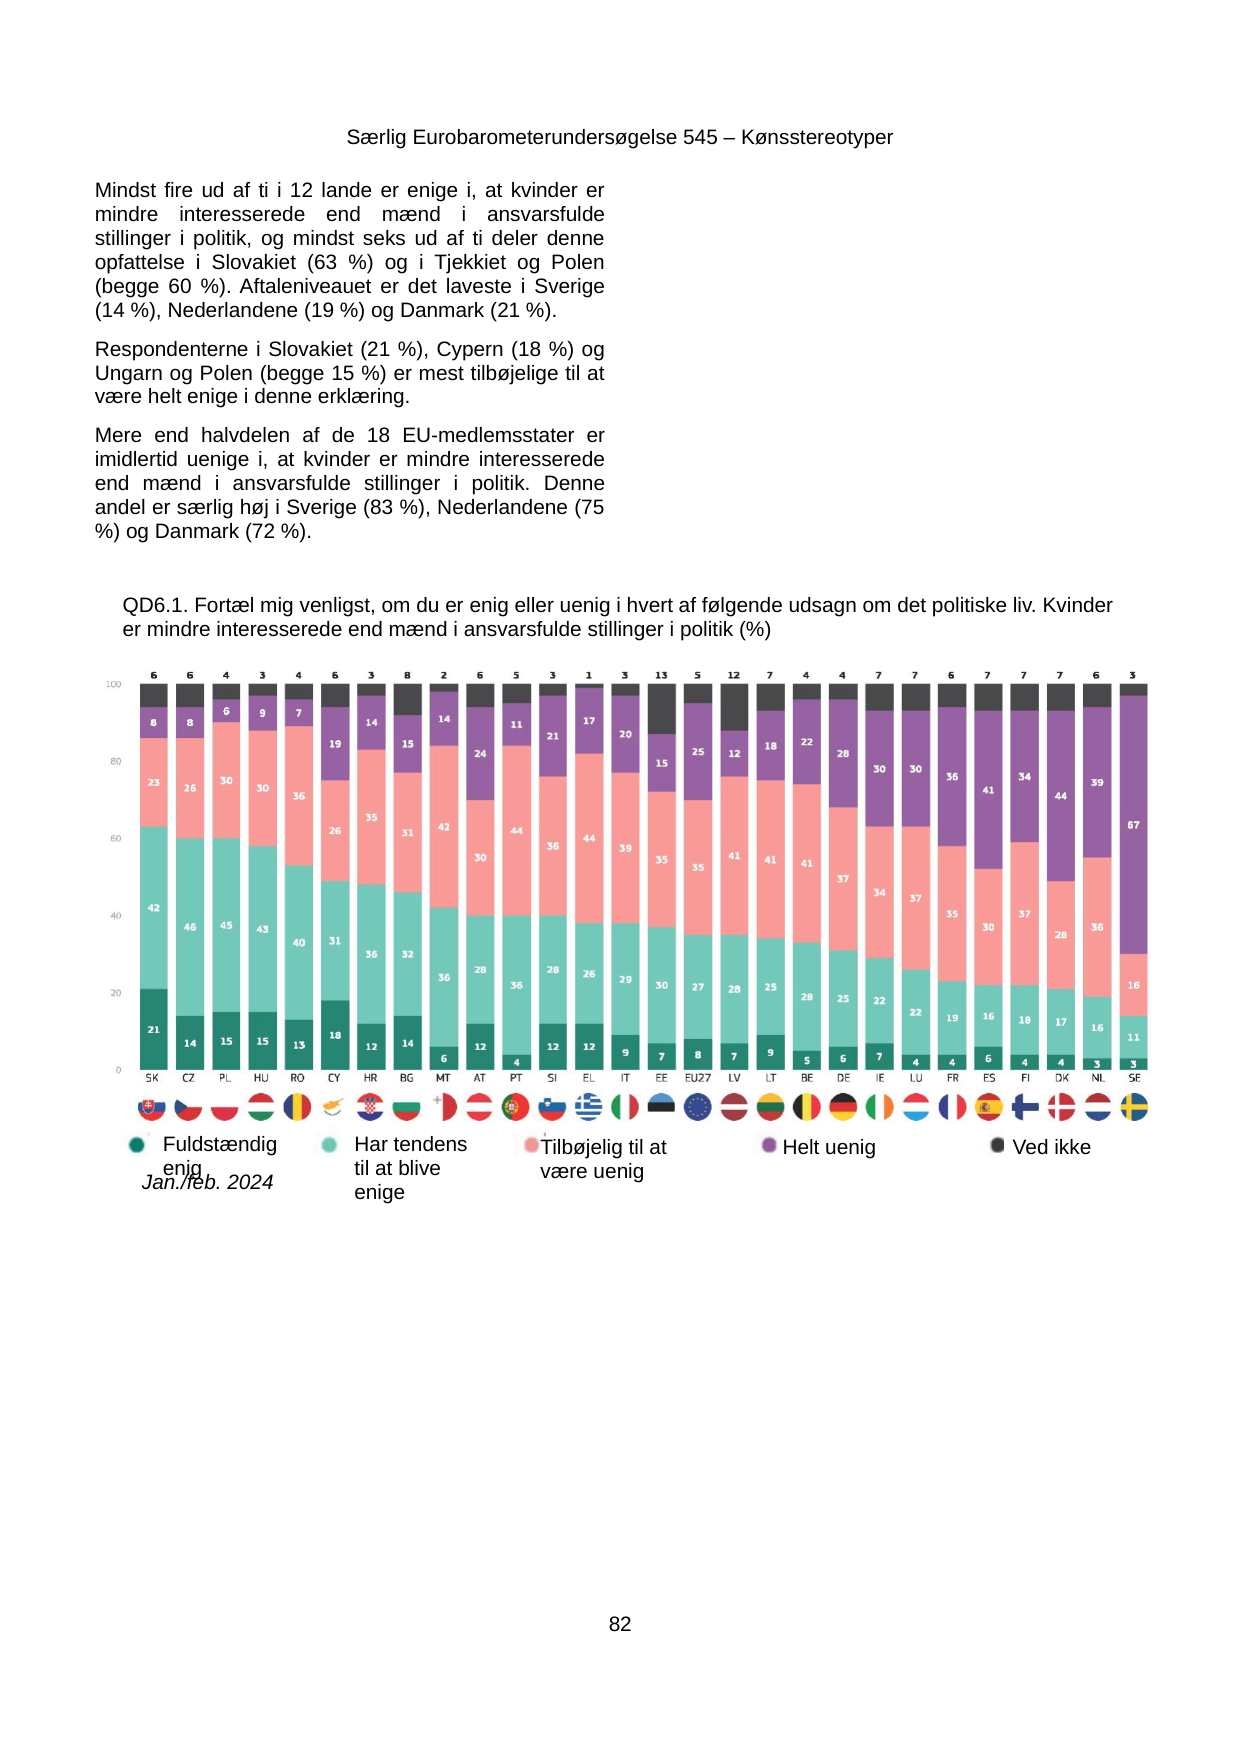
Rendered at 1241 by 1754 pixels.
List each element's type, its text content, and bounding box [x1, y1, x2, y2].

picture [96, 664, 1152, 1122]
text Mindst fire ud af ti i 12 lande er enige i, at kvinder er mindre interesserede end mænd i ansvarsfulde stillinger i politik, og mindst seks ud af ti deler denne opfattelse i Slovakiet (63 %) og i Tjekkiet og Polen (begge 60 %). Aftaleniveauet er det laveste i Sverige (14 %), Nederlandene (19 %) og Danmark (21 %). [94, 178, 605, 322]
text Respondenterne i Slovakiet (21 %), Cypern (18 %) og Ungarn og Polen (begge 15 %) er mest tilbøjelige til at være helt enige i denne erklæring. [94, 336, 605, 408]
picture [118, 1126, 1004, 1157]
text Mere end halvdelen af de 18 EU-medlemsstater er imidlertid uenige i, at kvinder er mindre interesserede end mænd i ansvarsfulde stillinger i politik. Denne andel er særlig høj i Sverige (83 %), Nederlandene (75 %) og Danmark (72 %). [94, 423, 605, 543]
